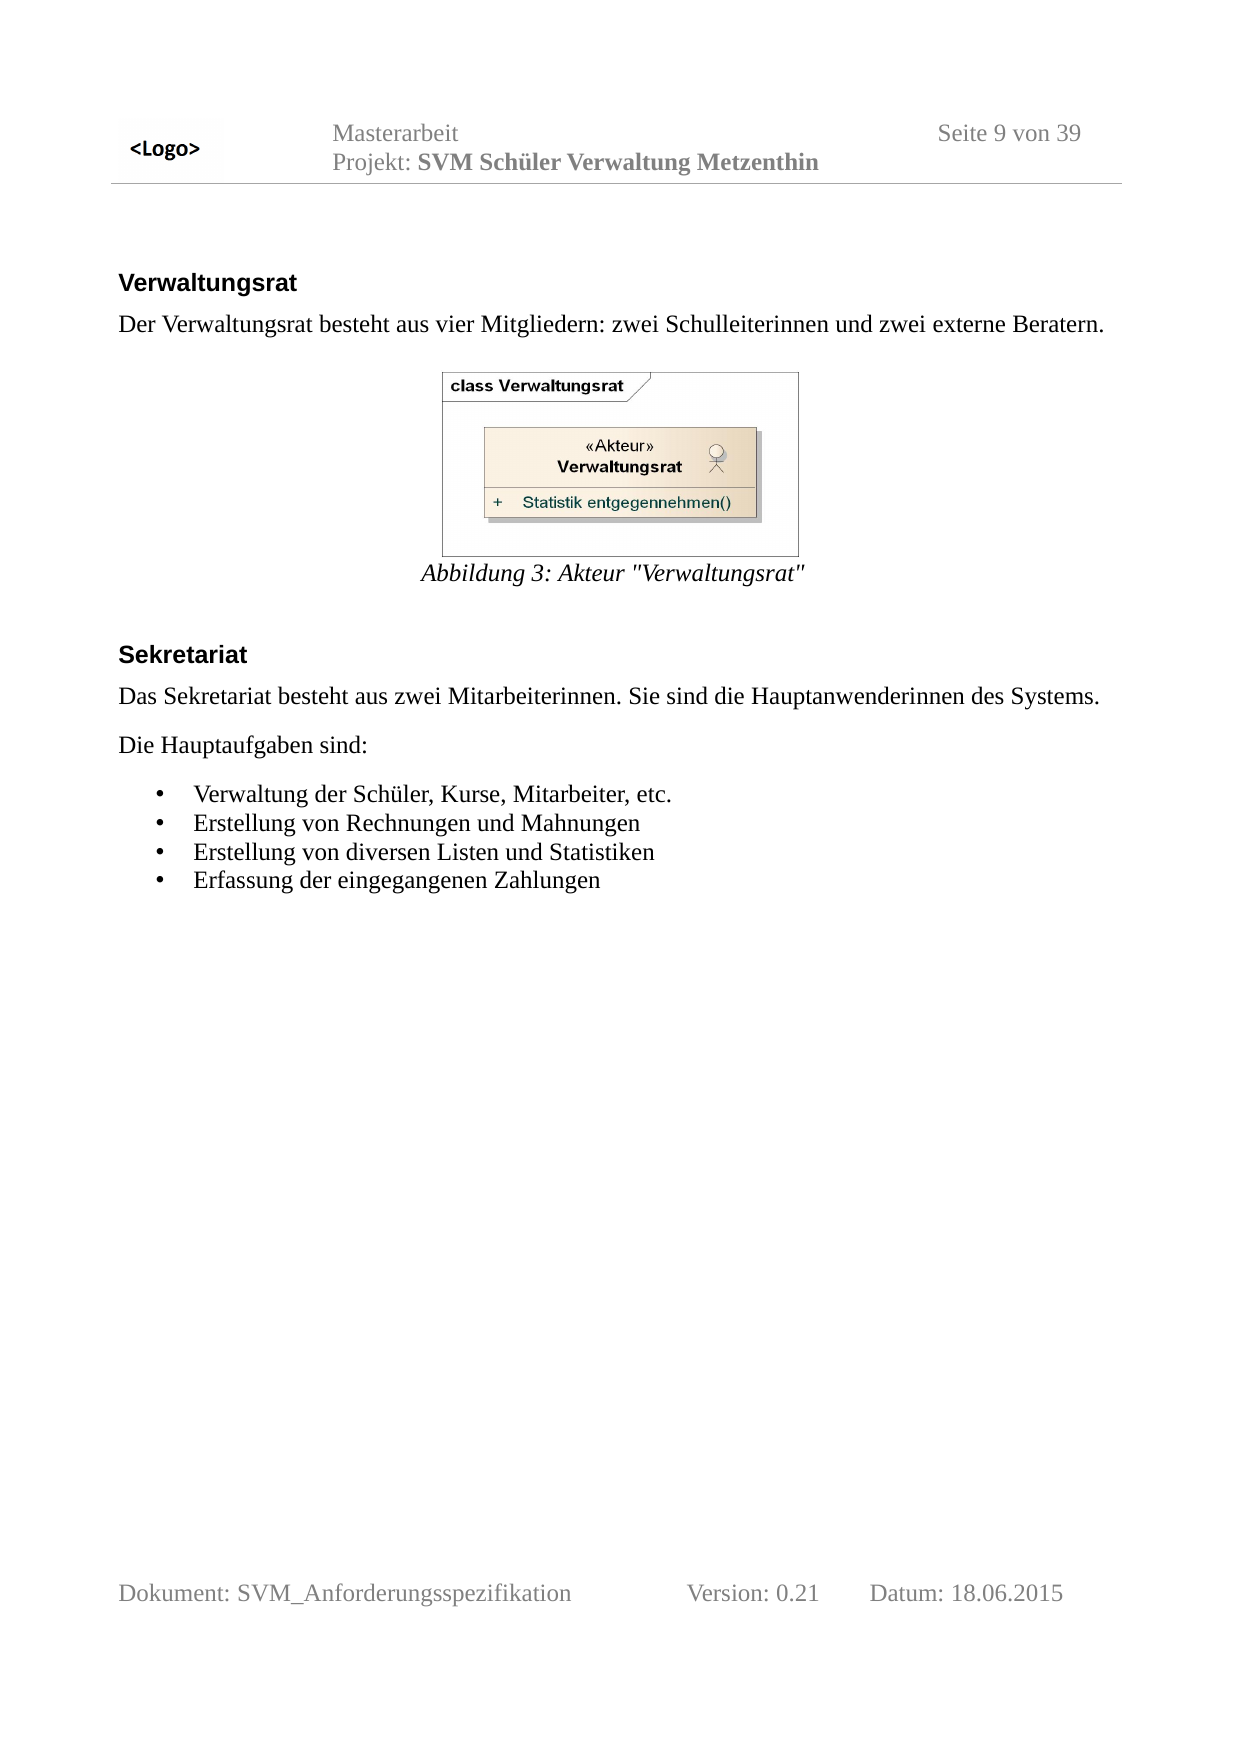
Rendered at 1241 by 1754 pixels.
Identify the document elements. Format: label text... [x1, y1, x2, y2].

subtitle Verwaltungsrat [118, 267, 1122, 296]
text Der Verwaltungsrat besteht aus vier Mitgliedern: zwei Schulleiterinnen und zwei externe Beratern. [118, 309, 1122, 337]
subtitle Sekretariat [118, 592, 1122, 668]
picture [441, 370, 800, 558]
list Erstellung von Rechnungen und Mahnungen [156, 808, 1122, 837]
list Erstellung von diversen Listen und Statistiken [156, 837, 1122, 865]
text Die Hauptaufgaben sind: [118, 730, 1122, 759]
list Verwaltung der Schüler, Kurse, Mitarbeiter, etc. [156, 779, 1122, 808]
text Das Sekretariat besteht aus zwei Mitarbeiterinnen. Sie sind die Hauptanwenderinnen des Systems. [118, 681, 1122, 710]
list Erfassung der eingegangenen Zahlungen [156, 865, 1122, 894]
picture [118, 118, 224, 183]
text Abbildung 3: Akteur "Verwaltungsrat" [421, 558, 819, 586]
